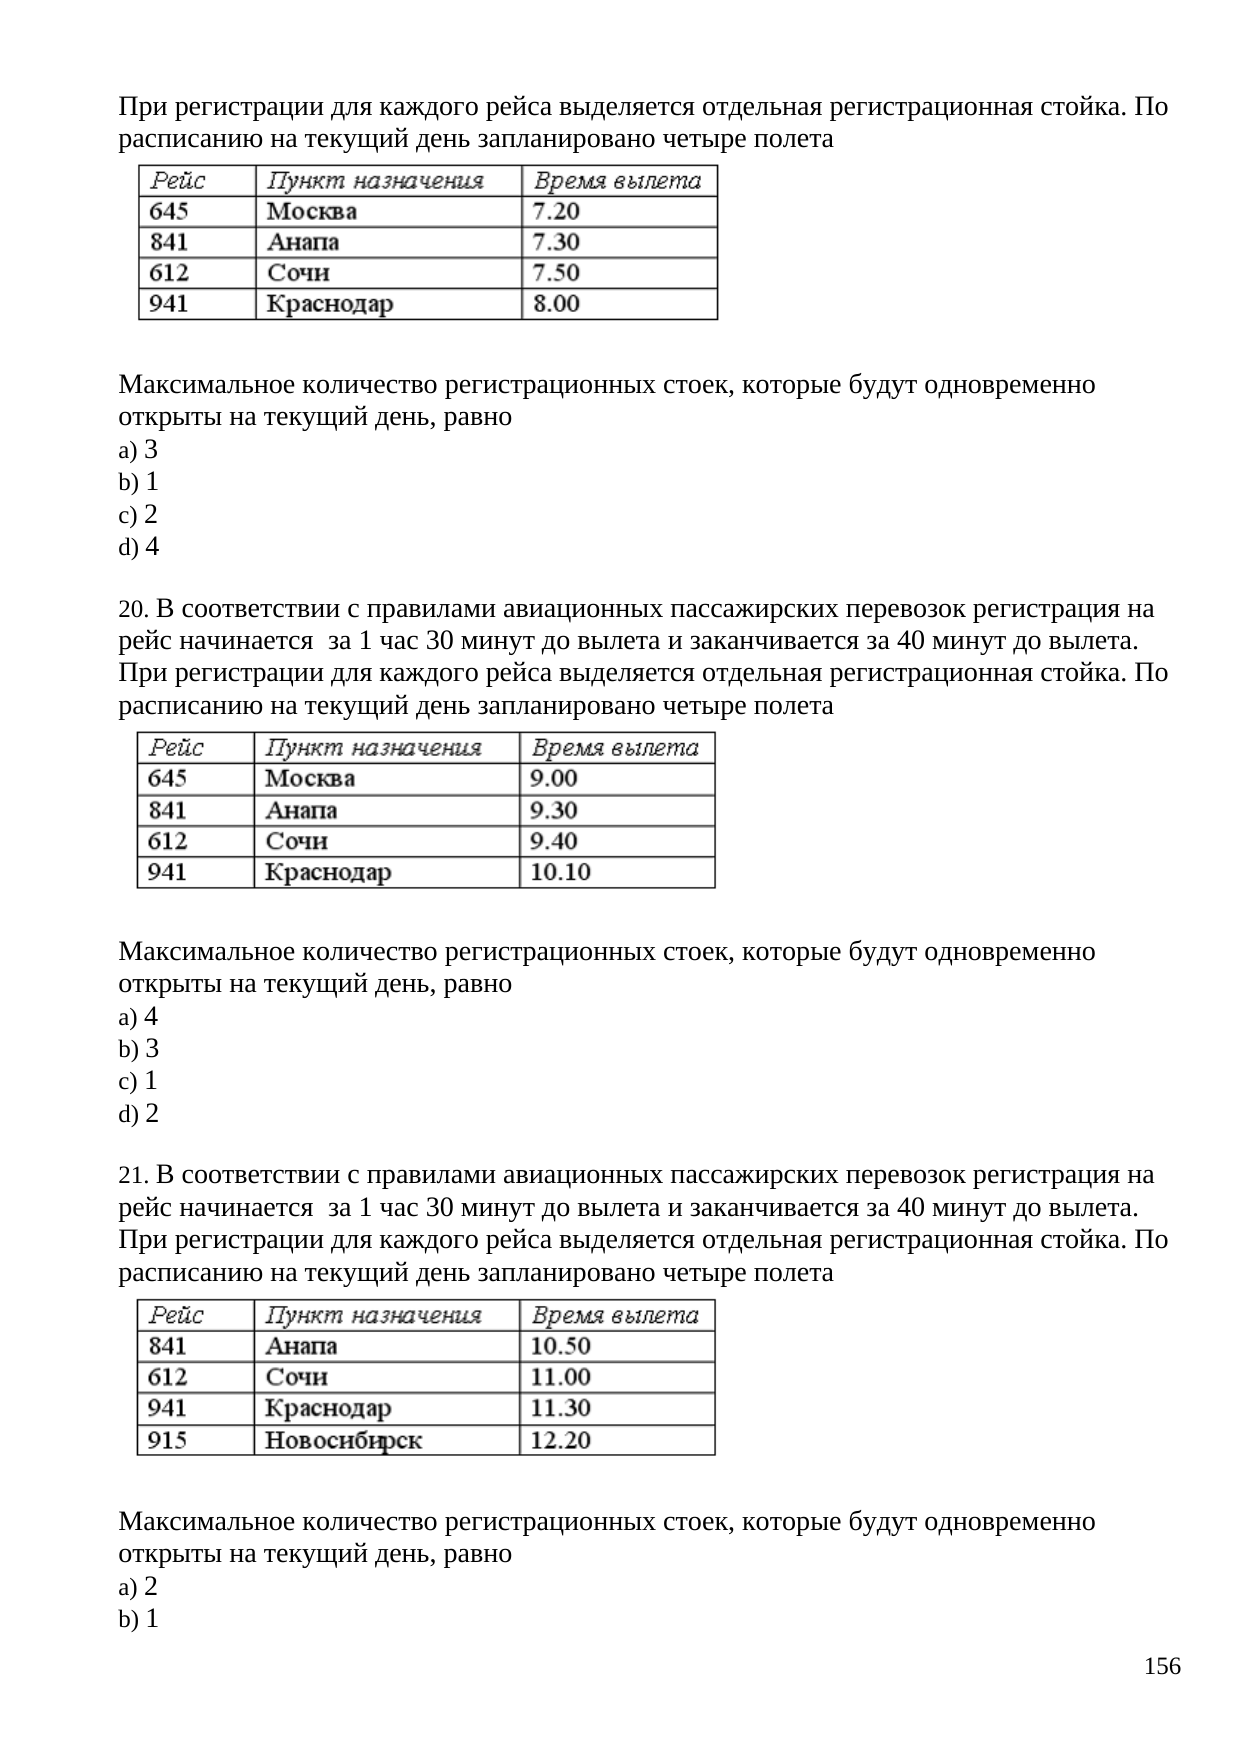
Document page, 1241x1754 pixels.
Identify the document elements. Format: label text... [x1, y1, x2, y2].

text 20. В соответствии с правилами авиационных пассажирских перевозок регистрация на рейс начинается за 1 час 30 минут до вылета и заканчивается за 40 минут до вылета. При регистрации для каждого рейса выделяется отдельная регистрационная стойка. По расписанию на текущий день запланировано четыре полета Максимальное количество регистрационных стоек, которые будут одновременно открыты на текущий день, равно a) 4 b) 3 c) 1 d) 2 [118, 591, 1181, 1128]
picture [134, 729, 722, 893]
text При регистрации для каждого рейса выделяется отдельная регистрационная стойка. По расписанию на текущий день запланировано четыре полета Максимальное количество регистрационных стоек, которые будут одновременно открыты на текущий день, равно a) 3 b) 1 c) 2 d) 4 [118, 89, 1181, 561]
picture [134, 1296, 722, 1463]
text 21. В соответствии с правилами авиационных пассажирских перевозок регистрация на рейс начинается за 1 час 30 минут до вылета и заканчивается за 40 минут до вылета. При регистрации для каждого рейса выделяется отдельная регистрационная стойка. По расписанию на текущий день запланировано четыре полета Максимальное количество регистрационных стоек, которые будут одновременно открыты на текущий день, равно a) 2 b) 1 [118, 1157, 1181, 1633]
picture [134, 162, 725, 326]
